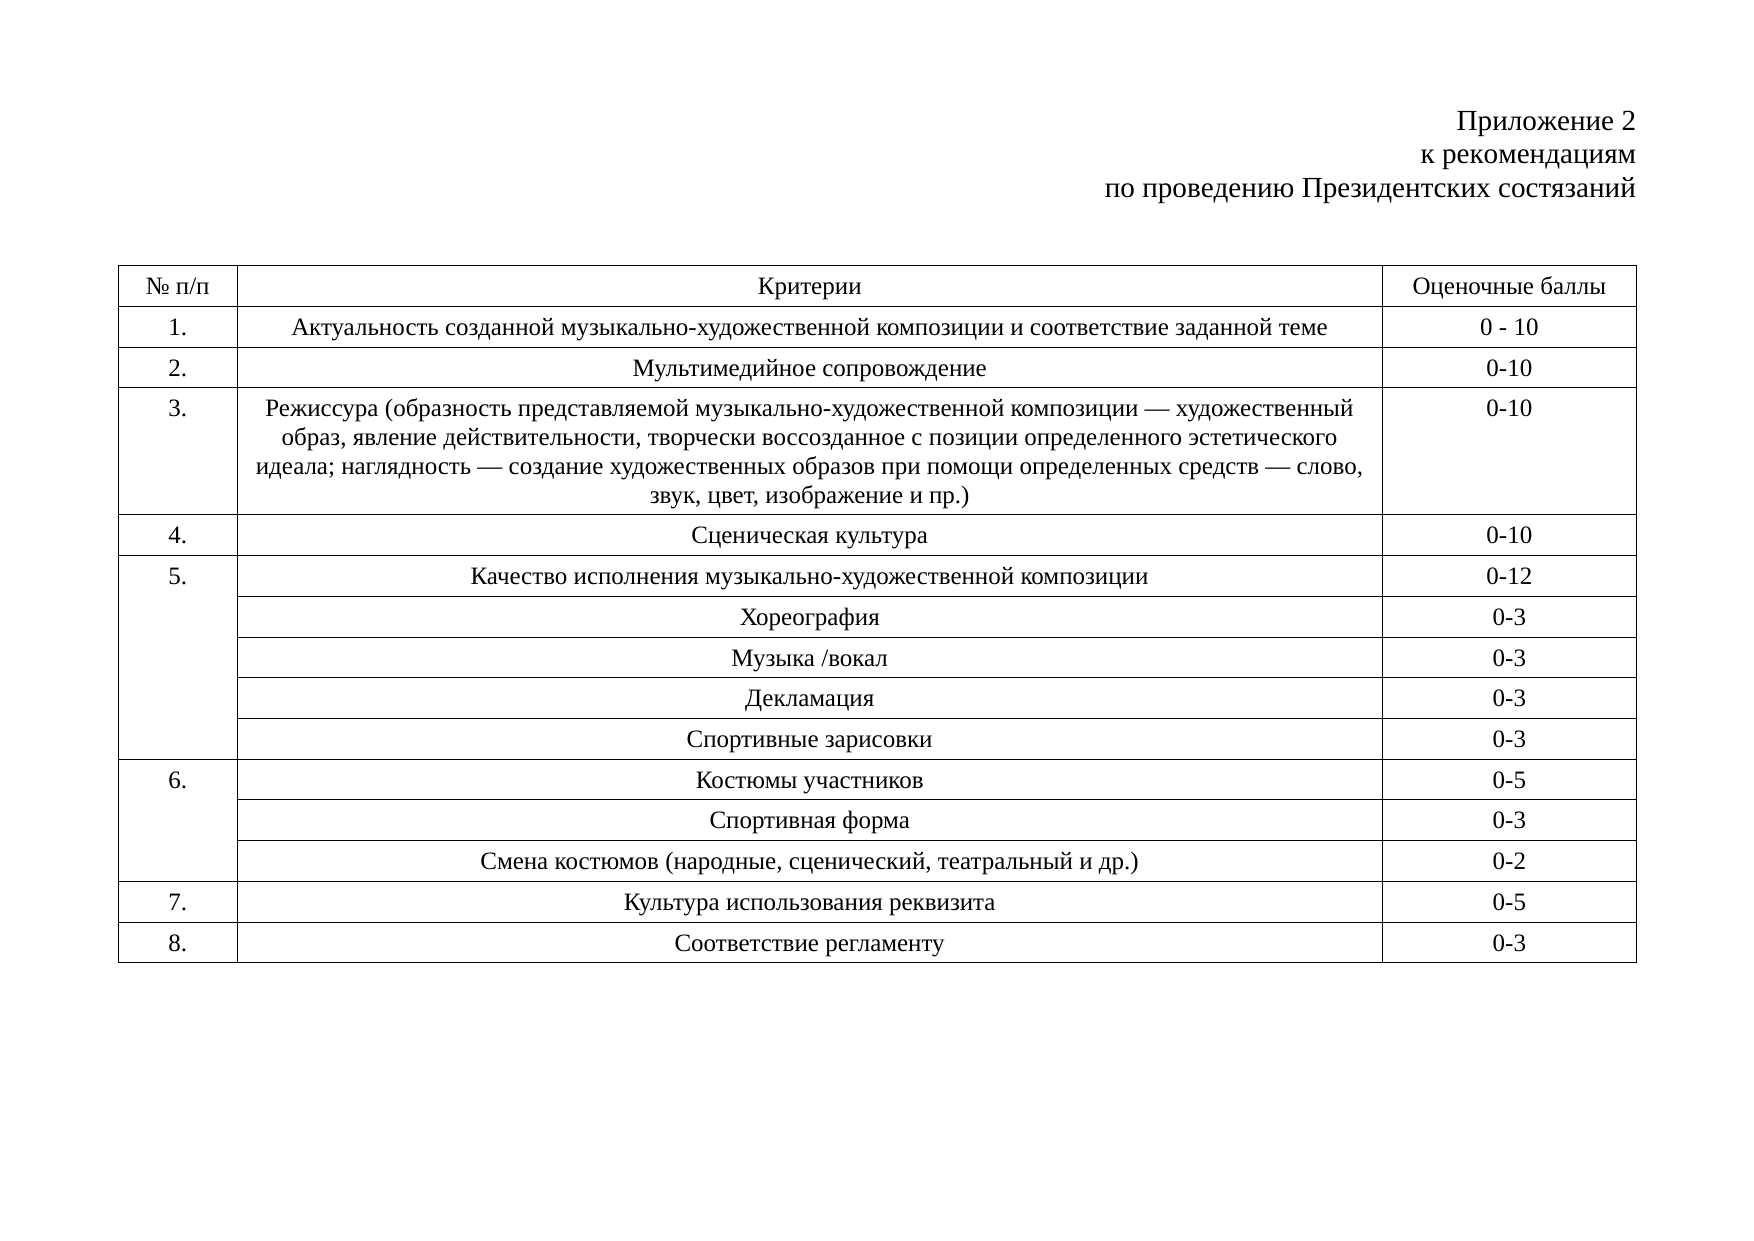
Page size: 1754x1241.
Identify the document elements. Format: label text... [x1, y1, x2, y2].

table_cell 5. [119, 556, 237, 758]
table_cell Сценическая культура [238, 515, 1382, 555]
table_cell 0-3 [1383, 923, 1636, 962]
table_cell Актуальность созданной музыкально-художественной композиции и соответствие заданной теме [238, 307, 1382, 346]
table_header № п/п [119, 266, 237, 306]
table_cell 0-3 [1383, 719, 1636, 758]
table_cell 0-3 [1383, 800, 1636, 840]
table_cell Спортивные зарисовки [238, 719, 1382, 758]
table_cell 3. [119, 388, 237, 514]
table_header Критерии [238, 266, 1382, 306]
table_cell 0-5 [1383, 882, 1636, 921]
table_cell Соответствие регламенту [238, 923, 1382, 962]
subtitle по проведению Президентских состязаний [118, 170, 1636, 203]
table_cell Костюмы участников [238, 760, 1382, 799]
table_cell 8. [119, 923, 237, 962]
table_cell 0-2 [1383, 841, 1636, 881]
table_cell Хореография [238, 597, 1382, 636]
table_header Оценочные баллы [1383, 266, 1636, 306]
table_cell 0-10 [1383, 348, 1636, 387]
table_cell 4. [119, 515, 237, 555]
table_cell Мультимедийное сопровождение [238, 348, 1382, 387]
table_cell 0-12 [1383, 556, 1636, 596]
subtitle к рекомендациям [118, 136, 1636, 170]
table_cell 2. [119, 348, 237, 387]
table_cell 0-3 [1383, 678, 1636, 718]
table_cell Культура использования реквизита [238, 882, 1382, 921]
table_cell Смена костюмов (народные, сценический, театральный и др.) [238, 841, 1382, 881]
table_cell 7. [119, 882, 237, 921]
table_cell Режиссура (образность представляемой музыкально-художественной композиции — художественный образ, явление действительности, творчески воссозданное с позиции определенного эстетического идеала; наглядность — создание художественных образов при помощи определенных средств — слово, звук, цвет, изображение и пр.) [238, 388, 1382, 514]
table_cell 0-3 [1383, 597, 1636, 636]
table_cell 0-5 [1383, 760, 1636, 799]
table_cell 0 - 10 [1383, 307, 1636, 346]
table_cell 0-10 [1383, 388, 1636, 514]
table_cell Спортивная форма [238, 800, 1382, 840]
subtitle Приложение 2 [118, 103, 1636, 136]
table_cell Качество исполнения музыкально-художественной композиции [238, 556, 1382, 596]
table_cell 1. [119, 307, 237, 346]
table_cell 6. [119, 760, 237, 881]
table_cell 0-10 [1383, 515, 1636, 555]
table_cell Декламация [238, 678, 1382, 718]
table_cell Музыка /вокал [238, 638, 1382, 677]
table_cell 0-3 [1383, 638, 1636, 677]
